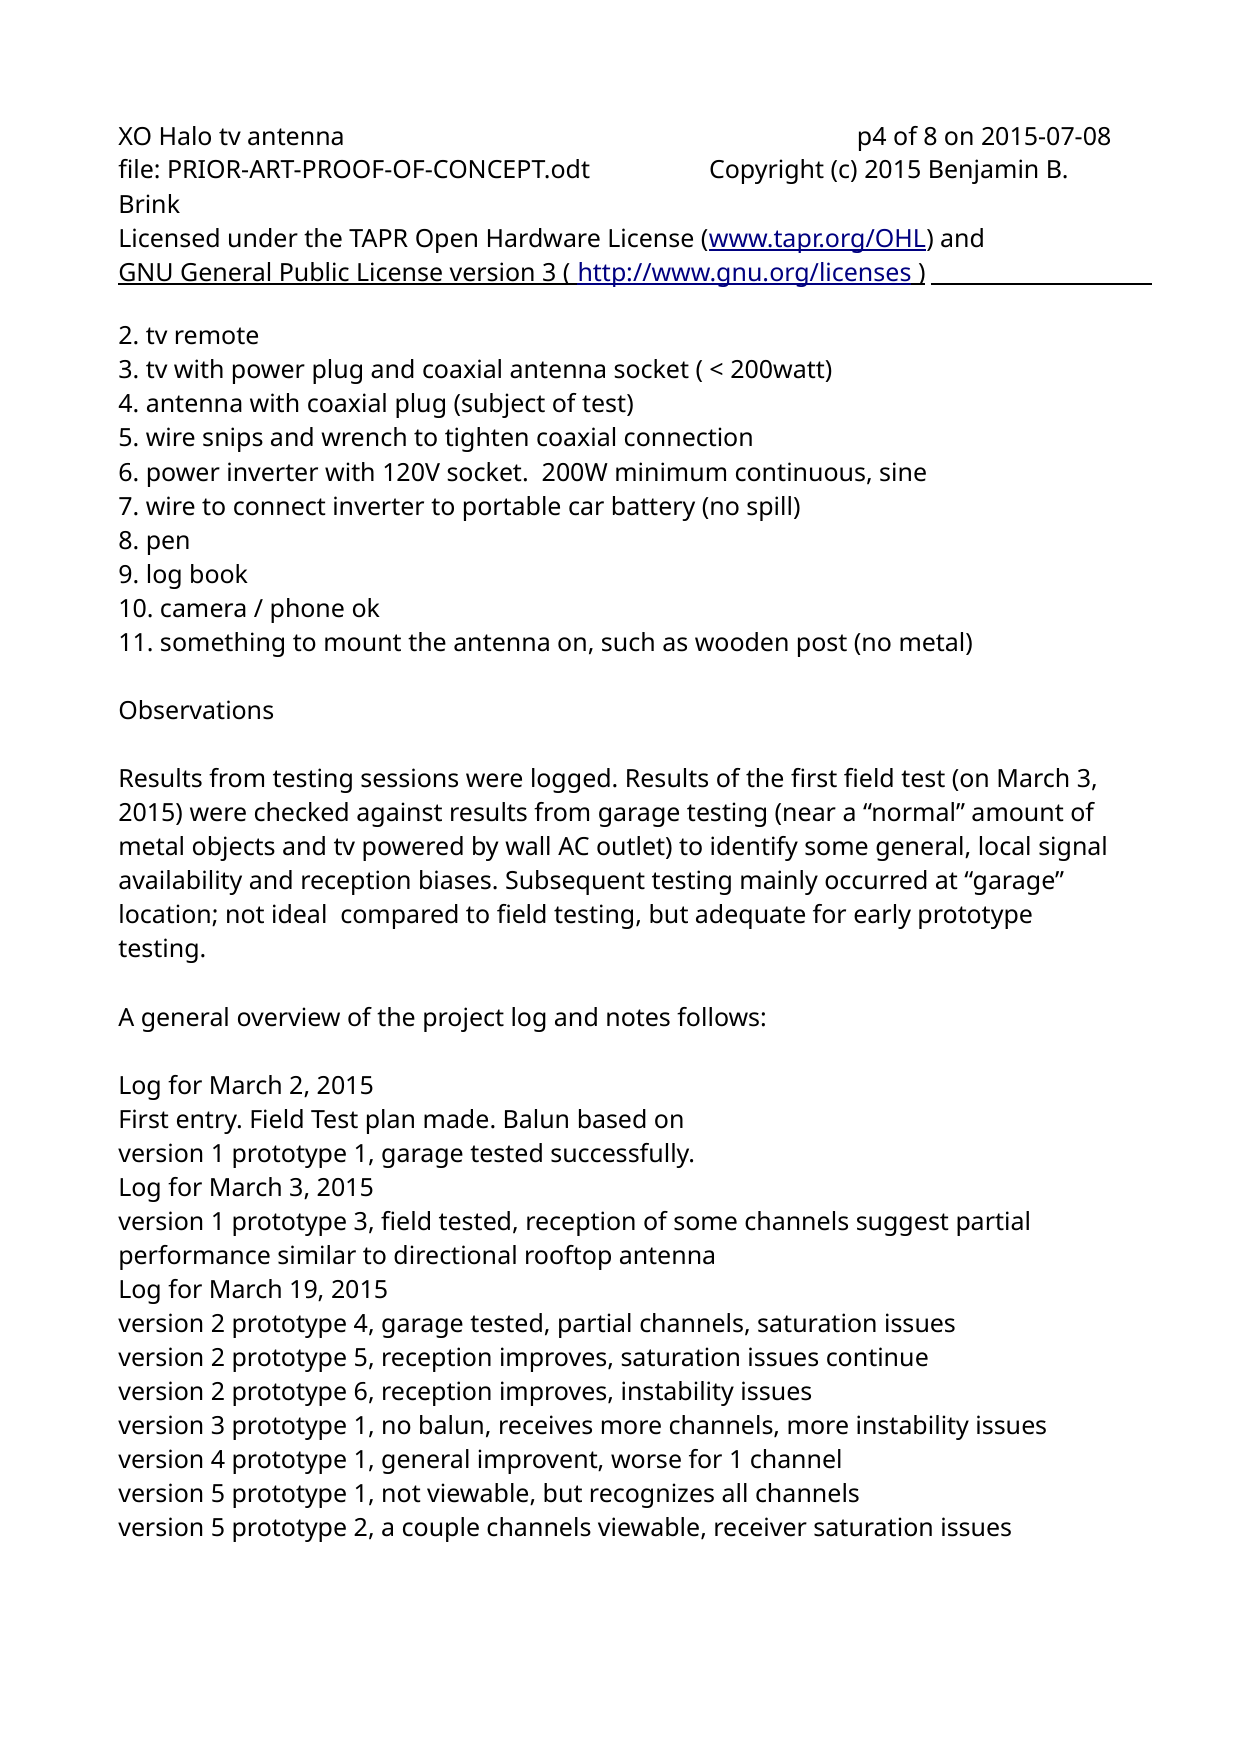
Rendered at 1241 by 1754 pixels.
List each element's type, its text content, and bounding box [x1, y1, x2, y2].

text A general overview of the project log and notes follows: [118, 999, 1122, 1033]
text version 5 prototype 1, not viewable, but recognizes all channels [118, 1476, 1122, 1510]
text version 1 prototype 1, garage tested successfully. [118, 1135, 1122, 1169]
text version 3 prototype 1, no balun, receives more channels, more instability issues [118, 1408, 1122, 1442]
text 11. something to mount the antenna on, such as wooden post (no metal) [118, 624, 1122, 658]
text 6. power inverter with 120V socket. 200W minimum continuous, sine [118, 454, 1122, 488]
text 9. log book [118, 556, 1122, 590]
text Log for March 3, 2015 [118, 1169, 1122, 1203]
text 10. camera / phone ok [118, 590, 1122, 624]
text 4. antenna with coaxial plug (subject of test) [118, 386, 1122, 420]
text Log for March 19, 2015 [118, 1272, 1122, 1306]
text Results from testing sessions were logged. Results of the first field test (on March 3, 2015) were checked against results from garage testing (near a “normal” amount of metal objects and tv powered by wall AC outlet) to identify some general, local signal availability and reception biases. Subsequent testing mainly occurred at “garage” location; not ideal compared to field testing, but adequate for early prototype testing. [118, 761, 1122, 965]
text version 2 prototype 4, garage tested, partial channels, saturation issues [118, 1306, 1122, 1340]
text 7. wire to connect inverter to portable car battery (no spill) [118, 488, 1122, 522]
text 5. wire snips and wrench to tighten coaxial connection [118, 420, 1122, 454]
text version 2 prototype 5, reception improves, saturation issues continue [118, 1340, 1122, 1374]
text 8. pen [118, 522, 1122, 556]
text 2. tv remote [118, 318, 1122, 352]
text 3. tv with power plug and coaxial antenna socket ( < 200watt) [118, 352, 1122, 386]
text Observations [118, 693, 1122, 727]
text version 2 prototype 6, reception improves, instability issues [118, 1374, 1122, 1408]
text version 5 prototype 2, a couple channels viewable, receiver saturation issues [118, 1510, 1122, 1544]
text version 4 prototype 1, general improvent, worse for 1 channel [118, 1442, 1122, 1476]
text version 1 prototype 3, field tested, reception of some channels suggest partial performance similar to directional rooftop antenna [118, 1203, 1122, 1272]
text First entry. Field Test plan made. Balun based on [118, 1101, 1122, 1135]
text Log for March 2, 2015 [118, 1067, 1122, 1101]
